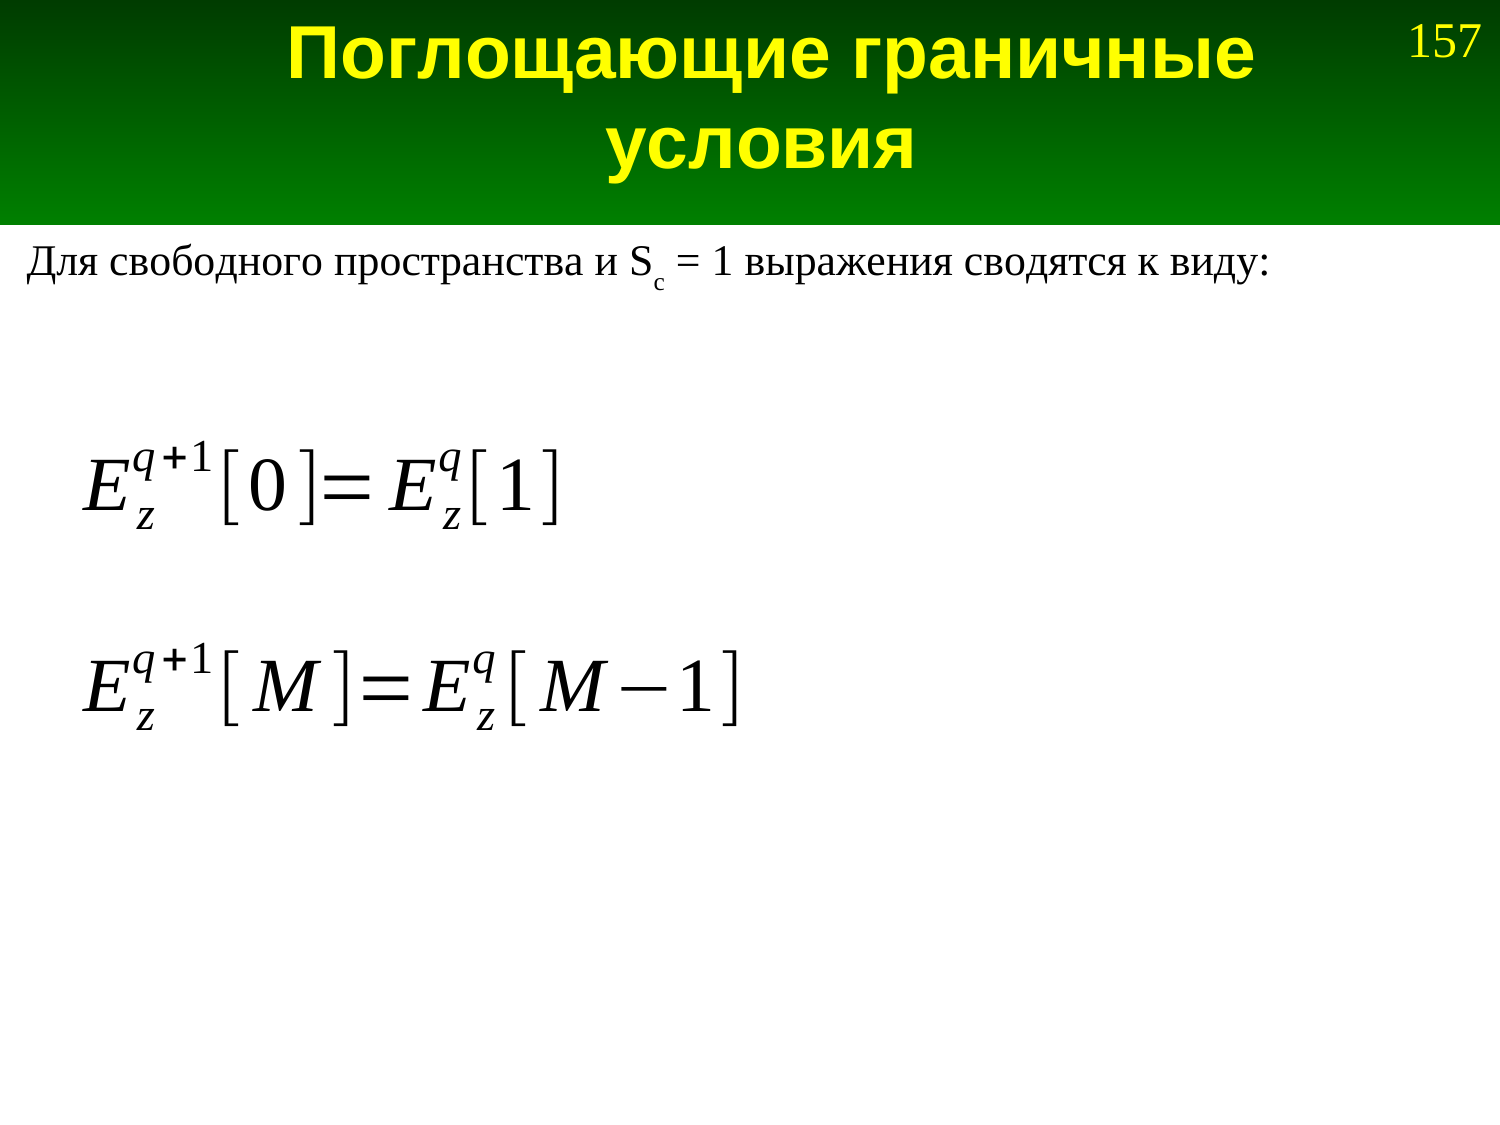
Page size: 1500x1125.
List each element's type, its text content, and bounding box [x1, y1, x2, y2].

text_box Для свободного пространства и Sc = 1 выражения сводятся к виду: [11, 224, 1381, 303]
title Поглощающие граничные условия [123, 0, 1399, 192]
chart [59, 428, 762, 740]
